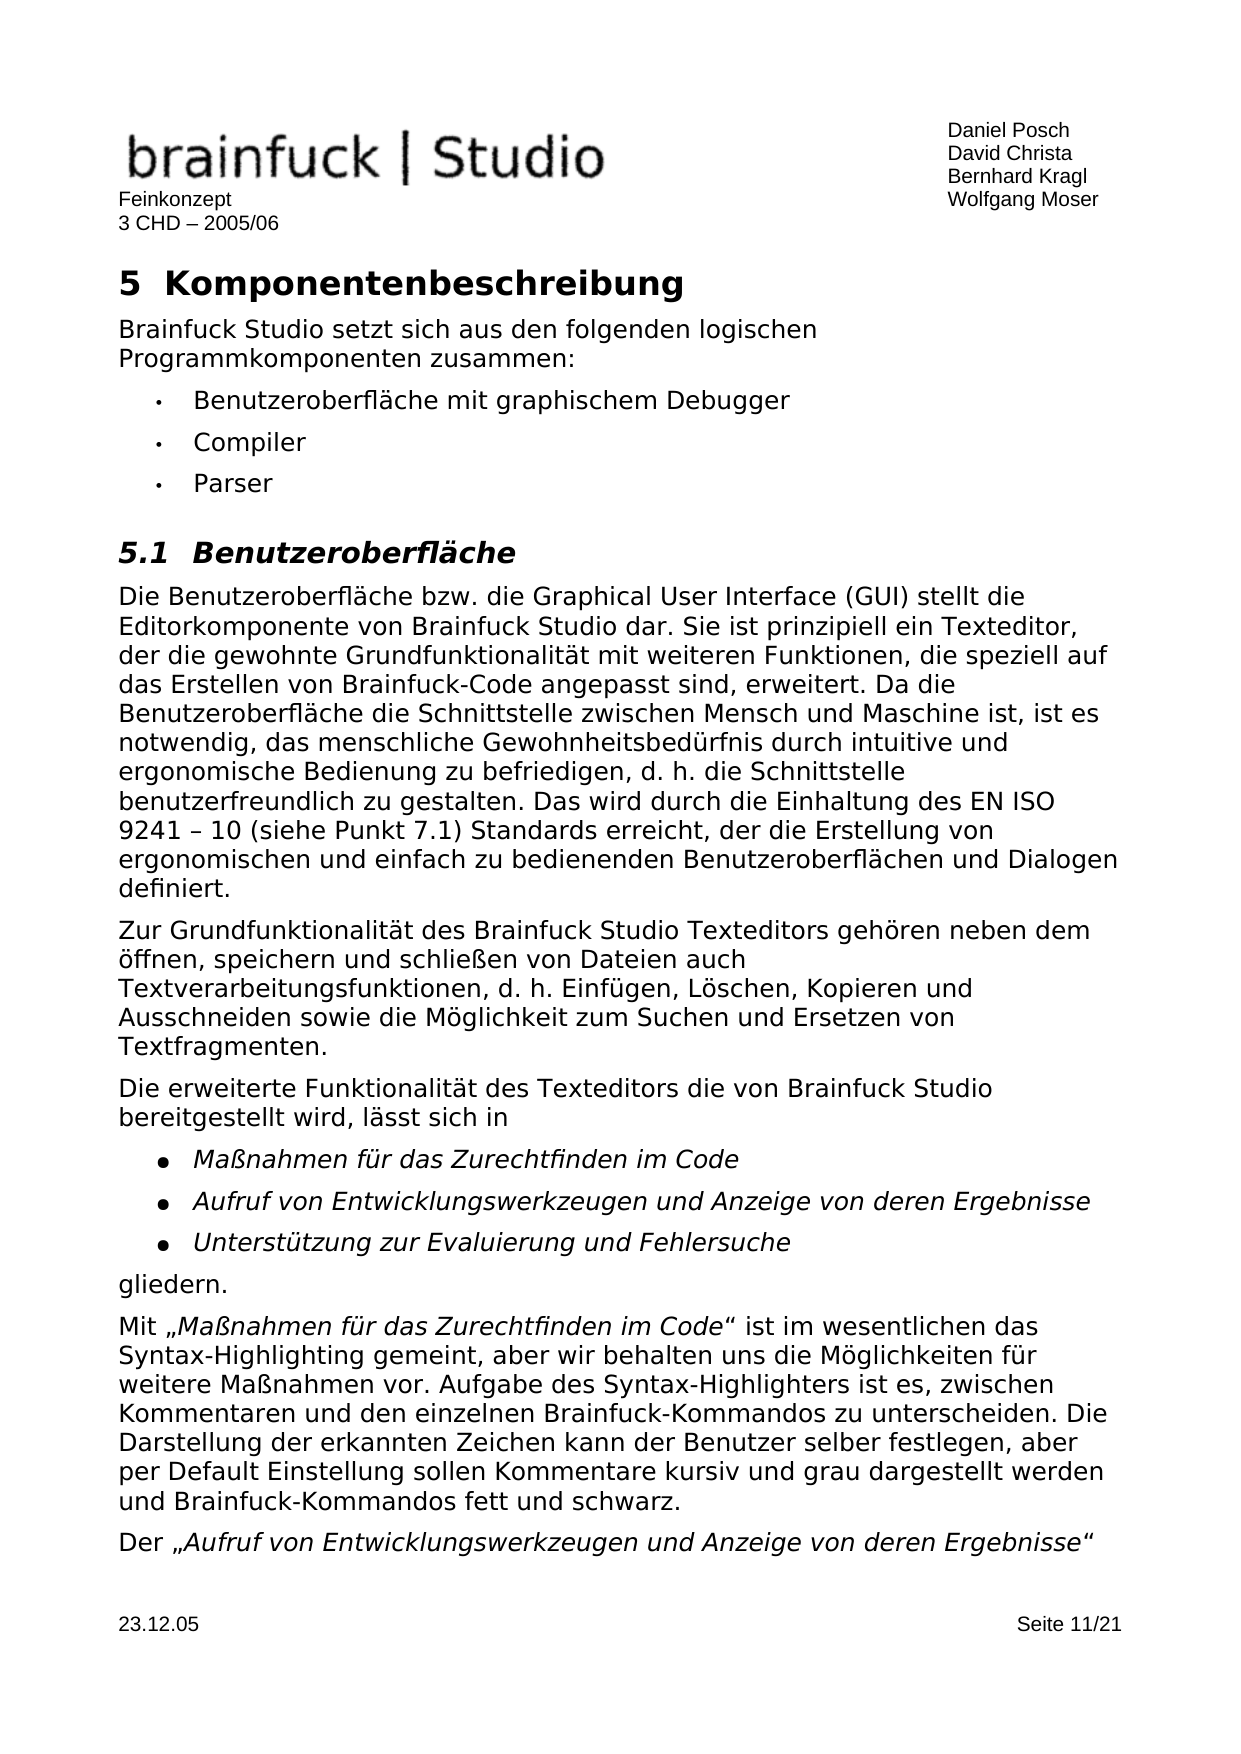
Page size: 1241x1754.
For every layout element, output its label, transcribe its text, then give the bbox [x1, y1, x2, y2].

text Brainfuck Studio setzt sich aus den folgenden logischen Programmkomponenten zusammen: [118, 315, 1122, 374]
list Compiler [156, 428, 1122, 457]
text Die erweiterte Funktionalität des Texteditors die von Brainfuck Studio bereitgestellt wird, lässt sich in [118, 1074, 1122, 1133]
list Unterstützung zur Evaluierung und Fehlersuche [156, 1228, 1122, 1258]
list Benutzeroberfläche mit graphischem Debugger [156, 386, 1122, 415]
subtitle Komponentenbeschreibung [118, 264, 1122, 303]
subtitle Benutzeroberfläche [118, 536, 1122, 570]
picture [118, 118, 609, 187]
text Mit „Maßnahmen für das Zurechtfinden im Code“ ist im wesentlichen das Syntax-Highlighting gemeint, aber wir behalten uns die Möglichkeiten für weitere Maßnahmen vor. Aufgabe des Syntax-Highlighters ist es, zwischen Kommentaren und den einzelnen Brainfuck-Kommandos zu unterscheiden. Die Darstellung der erkannten Zeichen kann der Benutzer selber festlegen, aber per Default Einstellung sollen Kommentare kursiv und grau dargestellt werden und Brainfuck-Kommandos fett und schwarz. [118, 1312, 1122, 1516]
list Parser [156, 469, 1122, 499]
text Zur Grundfunktionalität des Brainfuck Studio Texteditors gehören neben dem öffnen, speichern und schließen von Dateien auch Textverarbeitungsfunktionen, d. h. Einfügen, Löschen, Kopieren und Ausschneiden sowie die Möglichkeit zum Suchen und Ersetzen von Textfragmenten. [118, 916, 1122, 1062]
text Der „Aufruf von Entwicklungswerkzeugen und Anzeige von deren Ergebnisse“ [118, 1528, 1122, 1558]
text gliedern. [118, 1270, 1122, 1299]
list Maßnahmen für das Zurechtfinden im Code [156, 1145, 1122, 1174]
text Die Benutzeroberfläche bzw. die Graphical User Interface (GUI) stellt die Editorkomponente von Brainfuck Studio dar. Sie ist prinzipiell ein Texteditor, der die gewohnte Grundfunktionalität mit weiteren Funktionen, die speziell auf das Erstellen von Brainfuck-Code angepasst sind, erweitert. Da die Benutzeroberfläche die Schnittstelle zwischen Mensch und Maschine ist, ist es notwendig, das menschliche Gewohnheitsbedürfnis durch intuitive und ergonomische Bedienung zu befriedigen, d. h. die Schnittstelle benutzerfreundlich zu gestalten. Das wird durch die Einhaltung des EN ISO 9241 – 10 (siehe Punkt 7.1) Standards erreicht, der die Erstellung von ergonomischen und einfach zu bedienenden Benutzeroberflächen und Dialogen definiert. [118, 583, 1122, 903]
list Aufruf von Entwicklungswerkzeugen und Anzeige von deren Ergebnisse [156, 1187, 1122, 1216]
